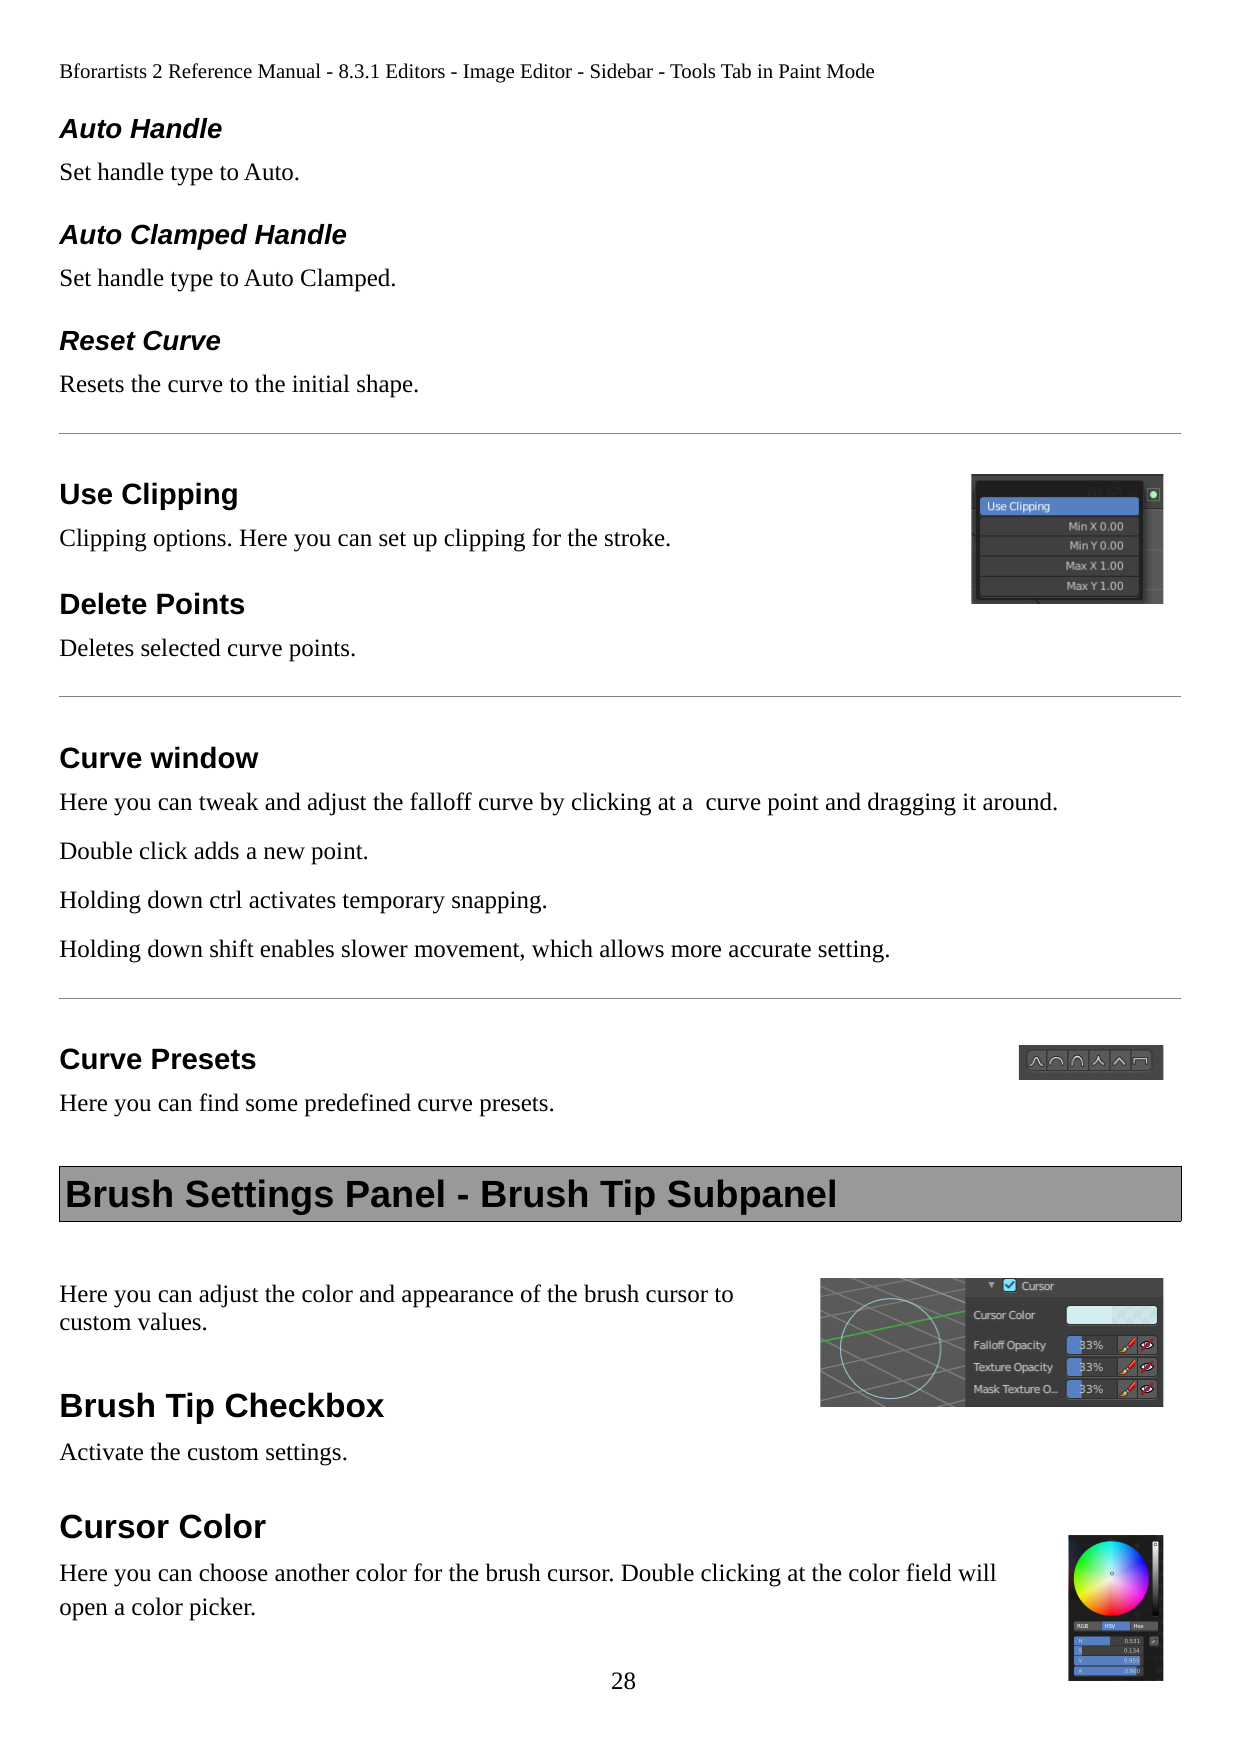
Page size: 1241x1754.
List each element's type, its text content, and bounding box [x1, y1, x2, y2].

text Here you can adjust the color and appearance of the brush cursor to custom values. [59, 1279, 820, 1336]
text Activate the custom settings. [59, 1437, 1181, 1466]
subtitle Curve Presets [59, 1042, 1181, 1076]
subtitle Auto Handle [59, 113, 1181, 144]
picture [971, 474, 1164, 604]
text Set handle type to Auto. [59, 157, 1181, 186]
text Set handle type to Auto Clamped. [59, 263, 1181, 292]
subtitle Delete Points [59, 587, 1181, 620]
text Holding down shift enables slower movement, which allows more accurate setting. [59, 934, 1181, 963]
text Here you can choose another color for the brush cursor. Double clicking at the color field will open a color picker. [59, 1558, 1068, 1621]
text Here you can tweak and adjust the falloff curve by clicking at a curve point and dragging it around. [59, 787, 1181, 816]
text Resets the curve to the initial shape. [59, 369, 1181, 398]
subtitle Use Clipping [59, 477, 971, 510]
subtitle Auto Clamped Handle [59, 218, 1181, 250]
picture [820, 1278, 1164, 1407]
subtitle Curve window [59, 741, 1181, 774]
text Clipping options. Here you can set up clipping for the stroke. [59, 523, 971, 552]
picture [1068, 1535, 1164, 1681]
picture [1018, 1045, 1164, 1080]
text Holding down ctrl activates temporary snapping. [59, 885, 1181, 914]
text Double click adds a new point. [59, 836, 1181, 865]
subtitle [1164, 477, 1181, 510]
subtitle Brush Tip Checkbox [59, 1386, 1181, 1424]
text Here you can find some predefined curve presets. [59, 1088, 1181, 1117]
subtitle Reset Curve [59, 324, 1181, 356]
text Deletes selected curve points. [59, 633, 1181, 662]
table_header Brush Settings Panel - Brush Tip Subpanel [60, 1167, 1181, 1221]
subtitle Cursor Color [59, 1507, 1181, 1546]
